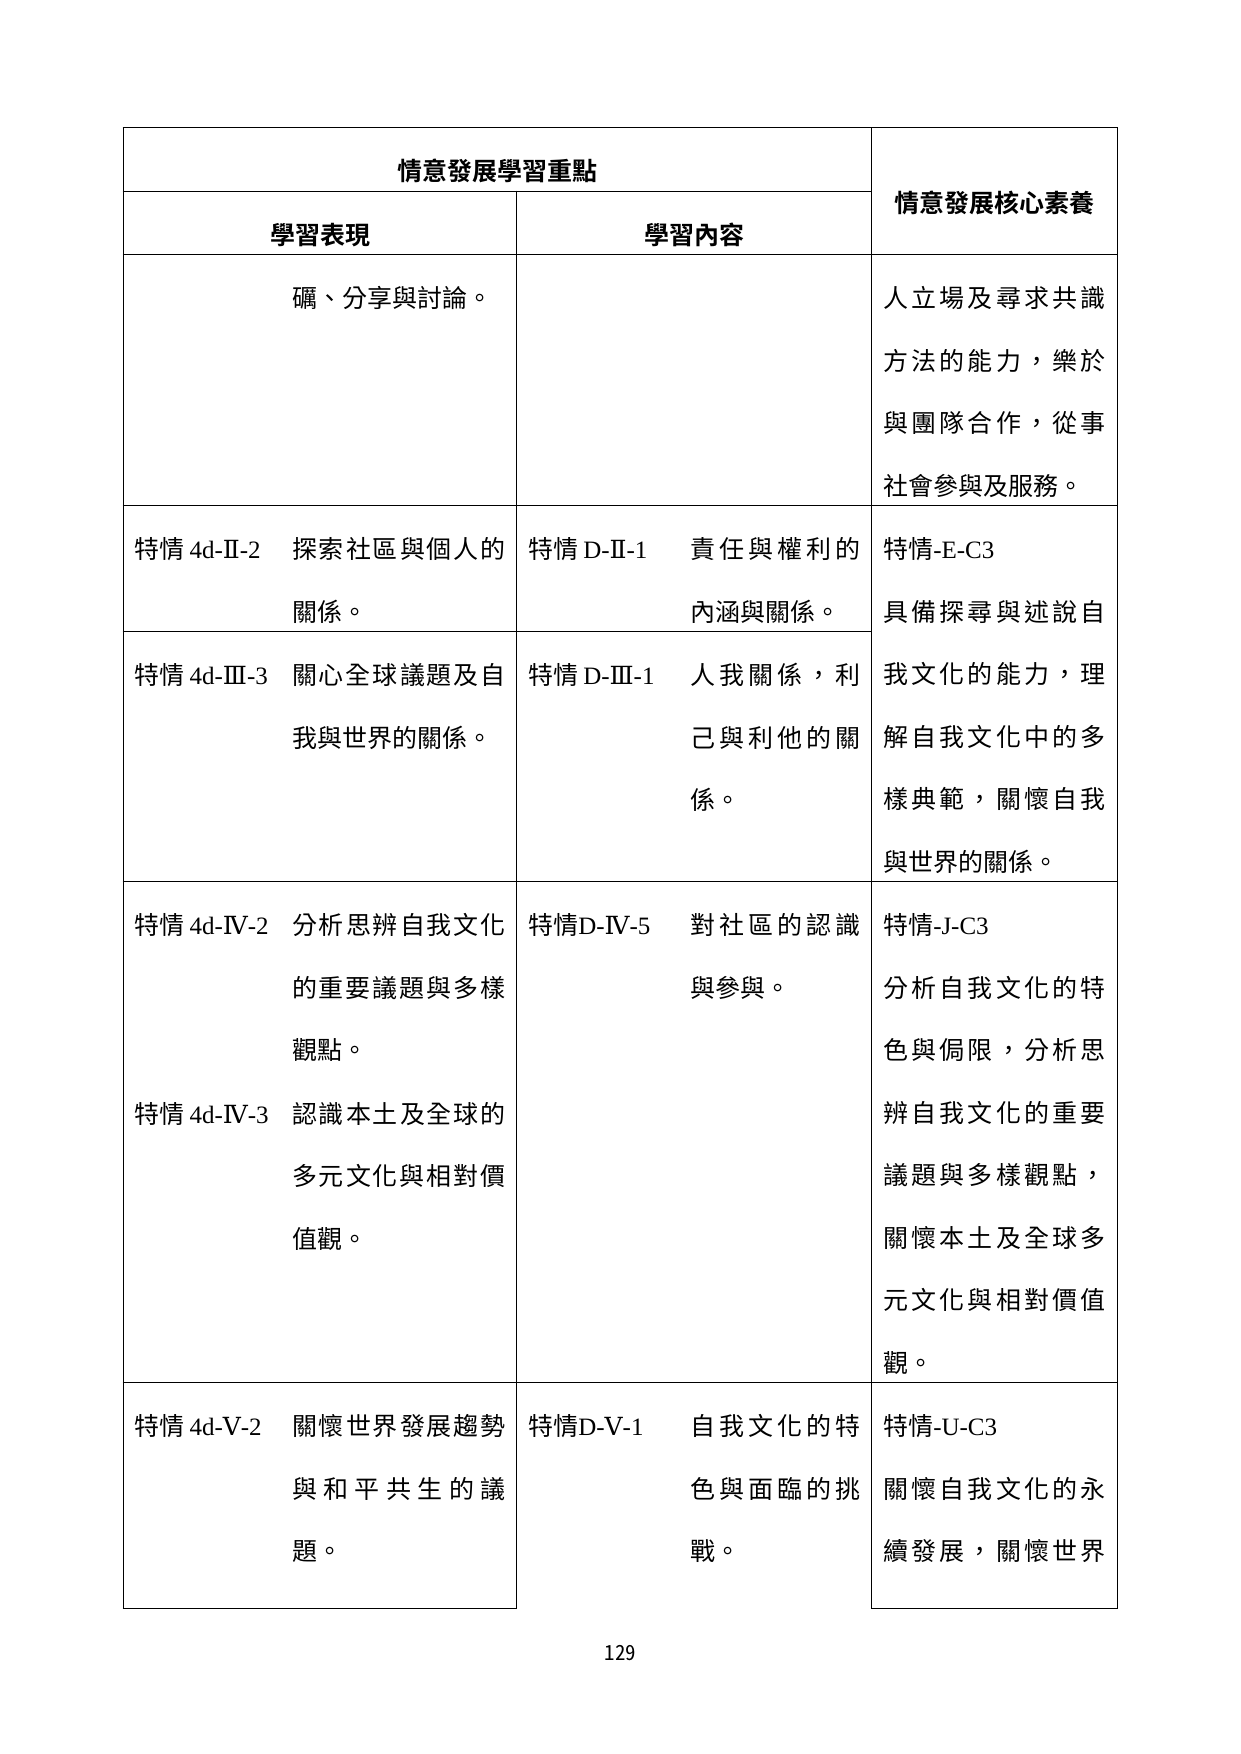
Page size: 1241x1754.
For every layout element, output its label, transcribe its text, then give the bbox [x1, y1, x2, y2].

table_cell 關心全球議題及自我與世界的關係。 [281, 632, 516, 881]
table_cell 人立場及尋求共識方法的能力，樂於與團隊合作，從事社會參與及服務。 [872, 255, 1117, 505]
table_header 情意發展核心素養 [872, 128, 1117, 254]
table_cell 自我文化的特色與面臨的挑戰。 [679, 1383, 871, 1608]
table_cell 責任與權利的內涵與關係。 [679, 506, 871, 631]
table_cell 特情-J-C3 分析自我文化的特色與侷限，分析思辨自我文化的重要議題與多樣觀點，關懷本土及全球多元文化與相對價值觀。 [872, 882, 1117, 1382]
table_cell 特情4d-Ⅳ-2 [124, 882, 281, 1070]
table_cell [124, 255, 281, 505]
table_cell 認識本土及全球的多元文化與相對價值觀。 [281, 1070, 516, 1382]
table_cell 關懷世界發展趨勢與和平共生的議題。 [281, 1383, 516, 1571]
table_cell [679, 255, 871, 505]
table_cell 特情-U-C3 關懷自我文化的永續發展，關懷世界 [872, 1383, 1117, 1608]
table_cell 分析思辨自我文化的重要議題與多樣觀點。 [281, 882, 516, 1070]
table_cell 特情D-Ⅱ-1 [517, 506, 679, 631]
table_cell 特情D-Ⅳ-5 [517, 882, 679, 1382]
table_cell 特情4d-Ⅲ-3 [124, 632, 281, 881]
table_cell 特情4d-Ⅳ-3 [124, 1070, 281, 1382]
table_cell 特情-E-C3 具備探尋與述說自我文化的能力，理解自我文化中的多樣典範，關懷自我與世界的關係。 [872, 506, 1117, 881]
table_cell [124, 1571, 281, 1608]
table_cell 學習內容 [517, 192, 871, 254]
table_cell 學習表現 [124, 192, 516, 254]
table_cell 特情4d-Ⅱ-2 [124, 506, 281, 631]
table_cell 特情4d-Ⅴ-2 [124, 1383, 281, 1571]
table_cell [281, 1571, 516, 1608]
table_cell [517, 255, 679, 505]
table_cell 人我關係，利己與利他的關係。 [679, 632, 871, 881]
table_cell 探索社區與個人的關係。 [281, 506, 516, 631]
table_header 情意發展學習重點 [124, 128, 871, 191]
table_cell 特情D-Ⅴ-1 [517, 1383, 679, 1608]
table_cell 對社區的認識與參與。 [679, 882, 871, 1382]
table_cell 特情D-Ⅲ-1 [517, 632, 679, 881]
table_cell 礪、分享與討論。 [281, 255, 516, 505]
